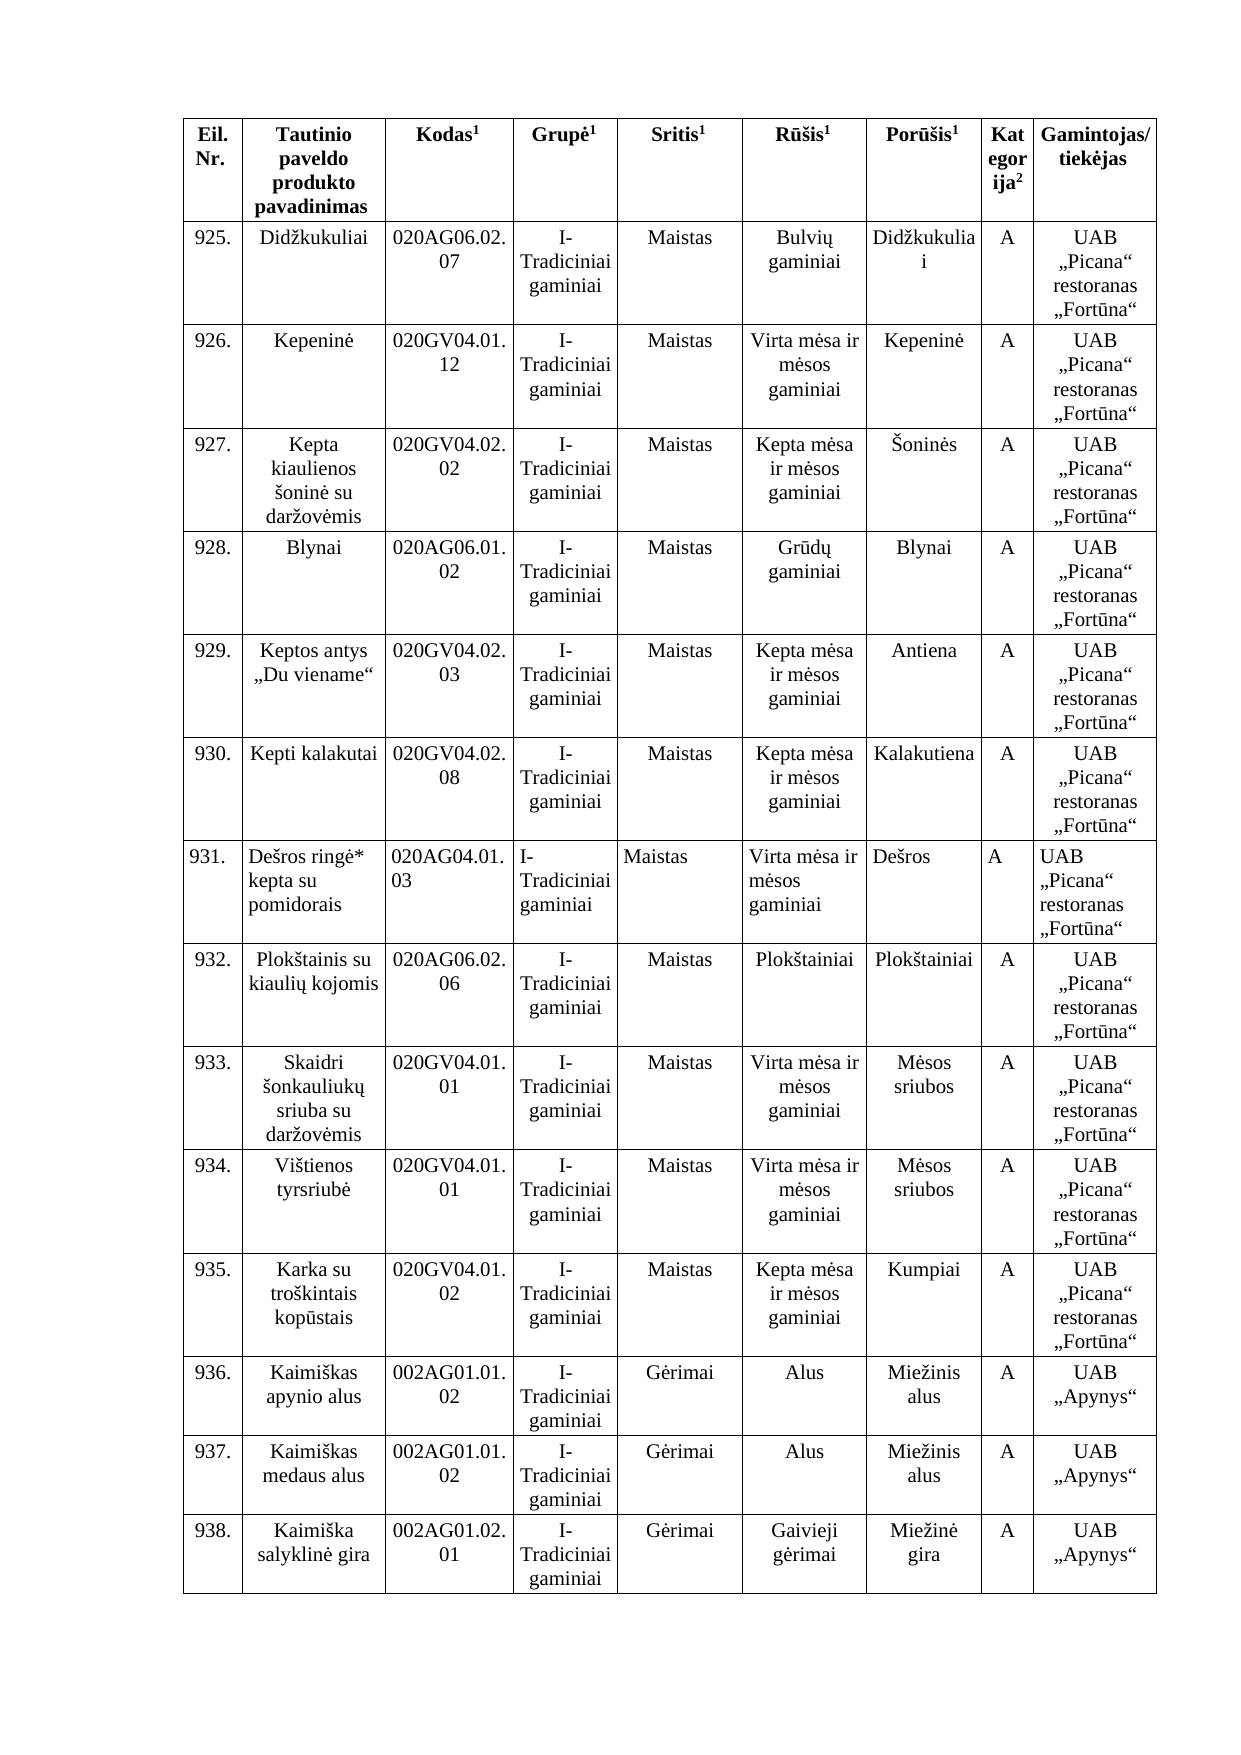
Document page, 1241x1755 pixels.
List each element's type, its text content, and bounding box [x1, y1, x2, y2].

table_cell 020AG06.02.06 [386, 944, 513, 1046]
table_cell 933. [184, 1047, 242, 1149]
table_cell Plokštainiai [867, 944, 981, 1046]
table_cell 932. [184, 944, 242, 1046]
table_cell Gėrimai [618, 1357, 742, 1435]
table_cell Miežinis alus [867, 1357, 981, 1435]
table_cell Virta mėsa ir mėsos gaminiai [743, 1047, 866, 1149]
table_cell I-Tradiciniai gaminiai [514, 429, 617, 531]
table_cell UAB „Apynys“ [1034, 1436, 1156, 1514]
table_cell I-Tradiciniai gaminiai [514, 222, 617, 324]
table_cell Šoninės [867, 429, 981, 531]
table_cell I-Tradiciniai gaminiai [514, 738, 617, 840]
table_cell 002AG01.01.02 [386, 1436, 513, 1514]
table_header Eil. Nr. [184, 119, 242, 221]
table_cell A [982, 635, 1033, 737]
table_cell A [982, 1436, 1033, 1514]
table_cell A [982, 841, 1033, 943]
table_cell I-Tradiciniai gaminiai [514, 532, 617, 634]
table_cell A [982, 222, 1033, 324]
table_cell 002AG01.01.02 [386, 1357, 513, 1435]
table_cell Didžkukuliai [243, 222, 385, 324]
table_cell 020GV04.01.02 [386, 1254, 513, 1356]
table_cell UAB „Picana“ restoranas „Fortūna“ [1034, 325, 1156, 427]
table_cell 020AG04.01.03 [386, 841, 513, 943]
table_cell UAB „Apynys“ [1034, 1357, 1156, 1435]
table_cell A [982, 429, 1033, 531]
table_cell Mėsos sriubos [867, 1047, 981, 1149]
table_cell Virta mėsa ir mėsos gaminiai [743, 325, 866, 427]
table_header Kategorija2 [982, 119, 1033, 221]
table_cell Alus [743, 1357, 866, 1435]
table_cell 020GV04.02.02 [386, 429, 513, 531]
table_cell Virta mėsa ir mėsos gaminiai [743, 841, 866, 943]
table_cell Kaimiška salyklinė gira [243, 1515, 385, 1593]
table_cell I-Tradiciniai gaminiai [514, 1047, 617, 1149]
table_cell Kumpiai [867, 1254, 981, 1356]
table_cell Plokštainiai [743, 944, 866, 1046]
table_cell Antiena [867, 635, 981, 737]
table_cell UAB „Picana“ restoranas „Fortūna“ [1034, 1150, 1156, 1252]
table_header Kodas1 [386, 119, 513, 221]
table_header Rūšis1 [743, 119, 866, 221]
table_cell Maistas [618, 944, 742, 1046]
table_cell Kaimiškas apynio alus [243, 1357, 385, 1435]
table_cell UAB „Picana“ restoranas „Fortūna“ [1034, 1254, 1156, 1356]
table_cell Gėrimai [618, 1436, 742, 1514]
table_cell A [982, 1515, 1033, 1593]
table_cell 928. [184, 532, 242, 634]
table_cell 926. [184, 325, 242, 427]
table_cell A [982, 944, 1033, 1046]
table_cell Virta mėsa ir mėsos gaminiai [743, 1150, 866, 1252]
table_cell Maistas [618, 1150, 742, 1252]
table_cell Kepti kalakutai [243, 738, 385, 840]
table_cell Skaidri šonkauliukų sriuba su daržovėmis [243, 1047, 385, 1149]
table_cell 929. [184, 635, 242, 737]
table_cell UAB „Picana“ restoranas „Fortūna“ [1034, 532, 1156, 634]
table_cell Dešros ringė* kepta su pomidorais [243, 841, 385, 943]
table_cell UAB „Apynys“ [1034, 1515, 1156, 1593]
table_cell 936. [184, 1357, 242, 1435]
table_cell Grūdų gaminiai [743, 532, 866, 634]
table_cell A [982, 532, 1033, 634]
table_cell Mėsos sriubos [867, 1150, 981, 1252]
table_cell Kepta mėsa ir mėsos gaminiai [743, 635, 866, 737]
table_cell I-Tradiciniai gaminiai [514, 325, 617, 427]
table_cell UAB „Picana“ restoranas „Fortūna“ [1034, 738, 1156, 840]
table_cell Keptos antys „Du viename“ [243, 635, 385, 737]
table_cell I-Tradiciniai gaminiai [514, 1357, 617, 1435]
table_cell I-Tradiciniai gaminiai [514, 1515, 617, 1593]
table_cell Maistas [618, 532, 742, 634]
table_cell 931. [184, 841, 242, 943]
table_cell A [982, 1047, 1033, 1149]
table_cell I-Tradiciniai gaminiai [514, 944, 617, 1046]
table_cell 020GV04.01.01 [386, 1150, 513, 1252]
table_cell 002AG01.02.01 [386, 1515, 513, 1593]
table_cell Vištienos tyrsriubė [243, 1150, 385, 1252]
table_cell Maistas [618, 841, 742, 943]
table_cell 020AG06.02.07 [386, 222, 513, 324]
table_cell A [982, 1357, 1033, 1435]
table_cell I-Tradiciniai gaminiai [514, 1436, 617, 1514]
table_cell 020GV04.02.08 [386, 738, 513, 840]
table_cell UAB „Picana“ restoranas „Fortūna“ [1034, 841, 1156, 943]
table_cell A [982, 1254, 1033, 1356]
table_cell UAB „Picana“ restoranas „Fortūna“ [1034, 1047, 1156, 1149]
table_cell UAB „Picana“ restoranas „Fortūna“ [1034, 429, 1156, 531]
table_cell I-Tradiciniai gaminiai [514, 635, 617, 737]
table_cell A [982, 325, 1033, 427]
table_cell UAB „Picana“ restoranas „Fortūna“ [1034, 944, 1156, 1046]
table_cell Maistas [618, 1047, 742, 1149]
table_cell 930. [184, 738, 242, 840]
table_cell 020GV04.01.01 [386, 1047, 513, 1149]
table_header Porūšis1 [867, 119, 981, 221]
table_header Grupė1 [514, 119, 617, 221]
table_cell Karka su troškintais kopūstais [243, 1254, 385, 1356]
table_cell UAB „Picana“ restoranas „Fortūna“ [1034, 222, 1156, 324]
table_cell Maistas [618, 222, 742, 324]
table_cell Blynai [867, 532, 981, 634]
table_cell 020AG06.01.02 [386, 532, 513, 634]
table_cell 927. [184, 429, 242, 531]
table_cell Gaivieji gėrimai [743, 1515, 866, 1593]
table_cell Maistas [618, 635, 742, 737]
table_cell Alus [743, 1436, 866, 1514]
table_cell Kepta kiaulienos šoninė su daržovėmis [243, 429, 385, 531]
table_cell Didžkukuliai [867, 222, 981, 324]
table_cell 925. [184, 222, 242, 324]
table_cell Miežinė gira [867, 1515, 981, 1593]
table_cell Dešros [867, 841, 981, 943]
table_header Gamintojas/ tiekėjas [1034, 119, 1156, 221]
table_cell 935. [184, 1254, 242, 1356]
table_cell Miežinis alus [867, 1436, 981, 1514]
table_cell Kepta mėsa ir mėsos gaminiai [743, 738, 866, 840]
table_cell Kaimiškas medaus alus [243, 1436, 385, 1514]
table_cell I-Tradiciniai gaminiai [514, 1254, 617, 1356]
table_cell Blynai [243, 532, 385, 634]
table_cell I-Tradiciniai gaminiai [514, 841, 617, 943]
table_cell A [982, 1150, 1033, 1252]
table_cell Kepta mėsa ir mėsos gaminiai [743, 429, 866, 531]
table_cell Maistas [618, 429, 742, 531]
table_cell UAB „Picana“ restoranas „Fortūna“ [1034, 635, 1156, 737]
table_cell 020GV04.01.12 [386, 325, 513, 427]
table_cell Maistas [618, 738, 742, 840]
table_cell Gėrimai [618, 1515, 742, 1593]
table_cell Kalakutiena [867, 738, 981, 840]
table_cell Bulvių gaminiai [743, 222, 866, 324]
table_cell 020GV04.02.03 [386, 635, 513, 737]
table_cell Kepeninė [867, 325, 981, 427]
table_cell 938. [184, 1515, 242, 1593]
table_cell Maistas [618, 325, 742, 427]
table_cell Kepta mėsa ir mėsos gaminiai [743, 1254, 866, 1356]
table_cell Kepeninė [243, 325, 385, 427]
table_header Sritis1 [618, 119, 742, 221]
table_cell 937. [184, 1436, 242, 1514]
table_cell Maistas [618, 1254, 742, 1356]
table_cell A [982, 738, 1033, 840]
table_cell I-Tradiciniai gaminiai [514, 1150, 617, 1252]
table_header Tautinio paveldo produkto pavadinimas [243, 119, 385, 221]
table_cell 934. [184, 1150, 242, 1252]
table_cell Plokštainis su kiaulių kojomis [243, 944, 385, 1046]
